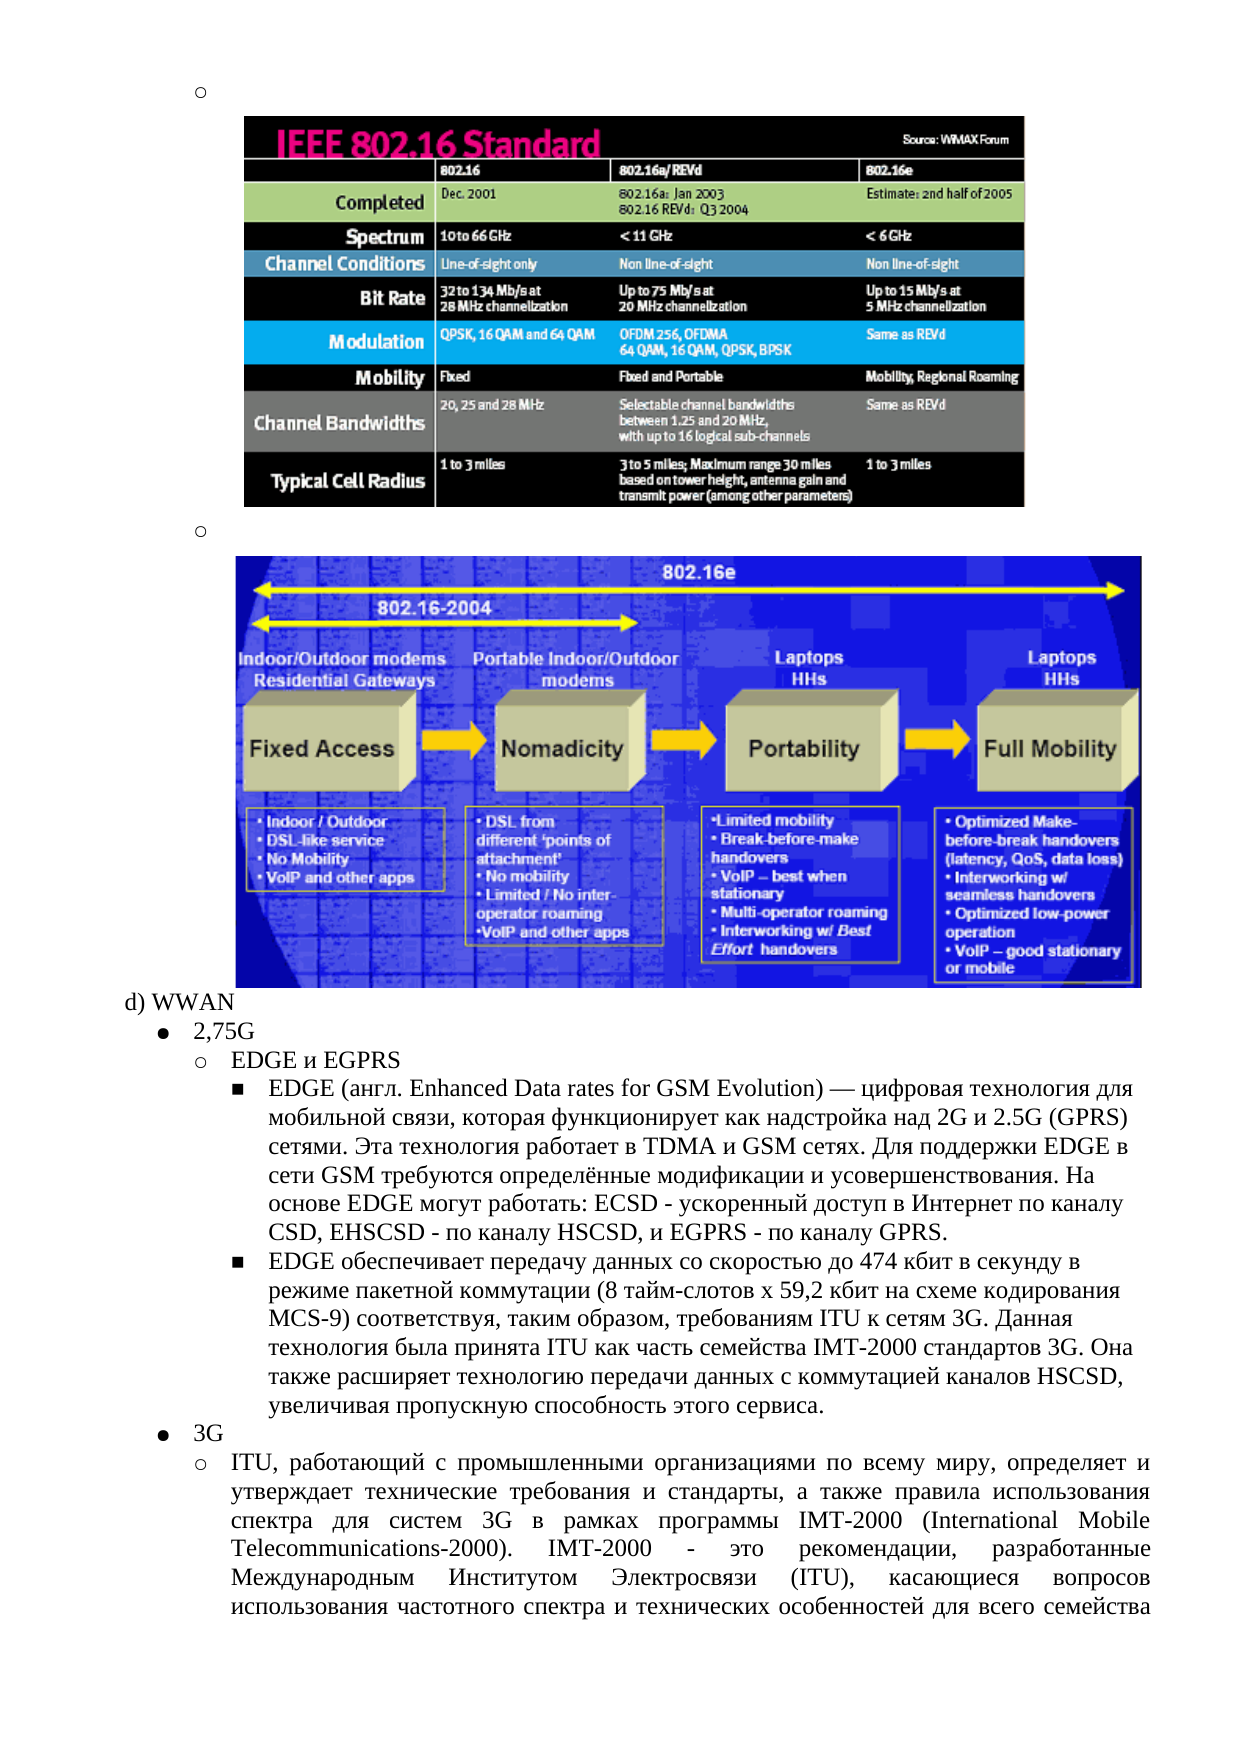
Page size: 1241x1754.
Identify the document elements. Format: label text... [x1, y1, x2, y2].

list EDGE и EGPRS [193, 1045, 1152, 1073]
list EDGE обеспечивает передачу данных со скоростью до 474 кбит в секунду в режиме пакетной коммутации (8 тайм-слотов x 59,2 кбит на схеме кодирования MCS-9) соответствуя, таким образом, требованиям ITU к сетям 3G. Данная технология была принята ITU как часть семейства IMT-2000 стандартов 3G. Она также расширяет технологию передачи данных с коммутацией каналов HSCSD, увеличивая пропускную способность этого сервиса. [231, 1246, 1152, 1418]
picture [347, 334, 365, 348]
picture [235, 556, 1142, 988]
list EDGE (англ. Enhanced Data rates for GSM Evolution) — цифровая технология для мобильной связи, которая функционирует как надстройка над 2G и 2.5G (GPRS) сетями. Эта технология работает в TDMA и GSM сетях. Для поддержки EDGE в сети GSM требуются определённые модификации и усовершенствования. На основе EDGE могут работать: ECSD - ускоренный доступ в Интернет по каналу CSD, EHSCSD - по каналу HSCSD, и EGPRS - по каналу GPRS. [231, 1073, 1152, 1246]
picture [368, 338, 376, 348]
picture [379, 334, 423, 348]
list 3G [156, 1418, 1152, 1447]
list 2,75G [156, 1016, 1152, 1045]
picture [330, 335, 344, 348]
picture [244, 116, 1026, 507]
list WWAN [118, 545, 1152, 1016]
list ITU, работающий с промышленными организациями по всему миру, определяет и утверждает технические требования и стандарты, а также правила использования спектра для систем 3G в рамках программы IMT-2000 (International Mobile Telecommunications-2000). IMT-2000 - это рекомендации, разработанные Международным Институтом Электросвязи (ITU), касающиеся вопросов использования частотного спектра и технических особенностей для всего семейства [193, 1447, 1152, 1620]
